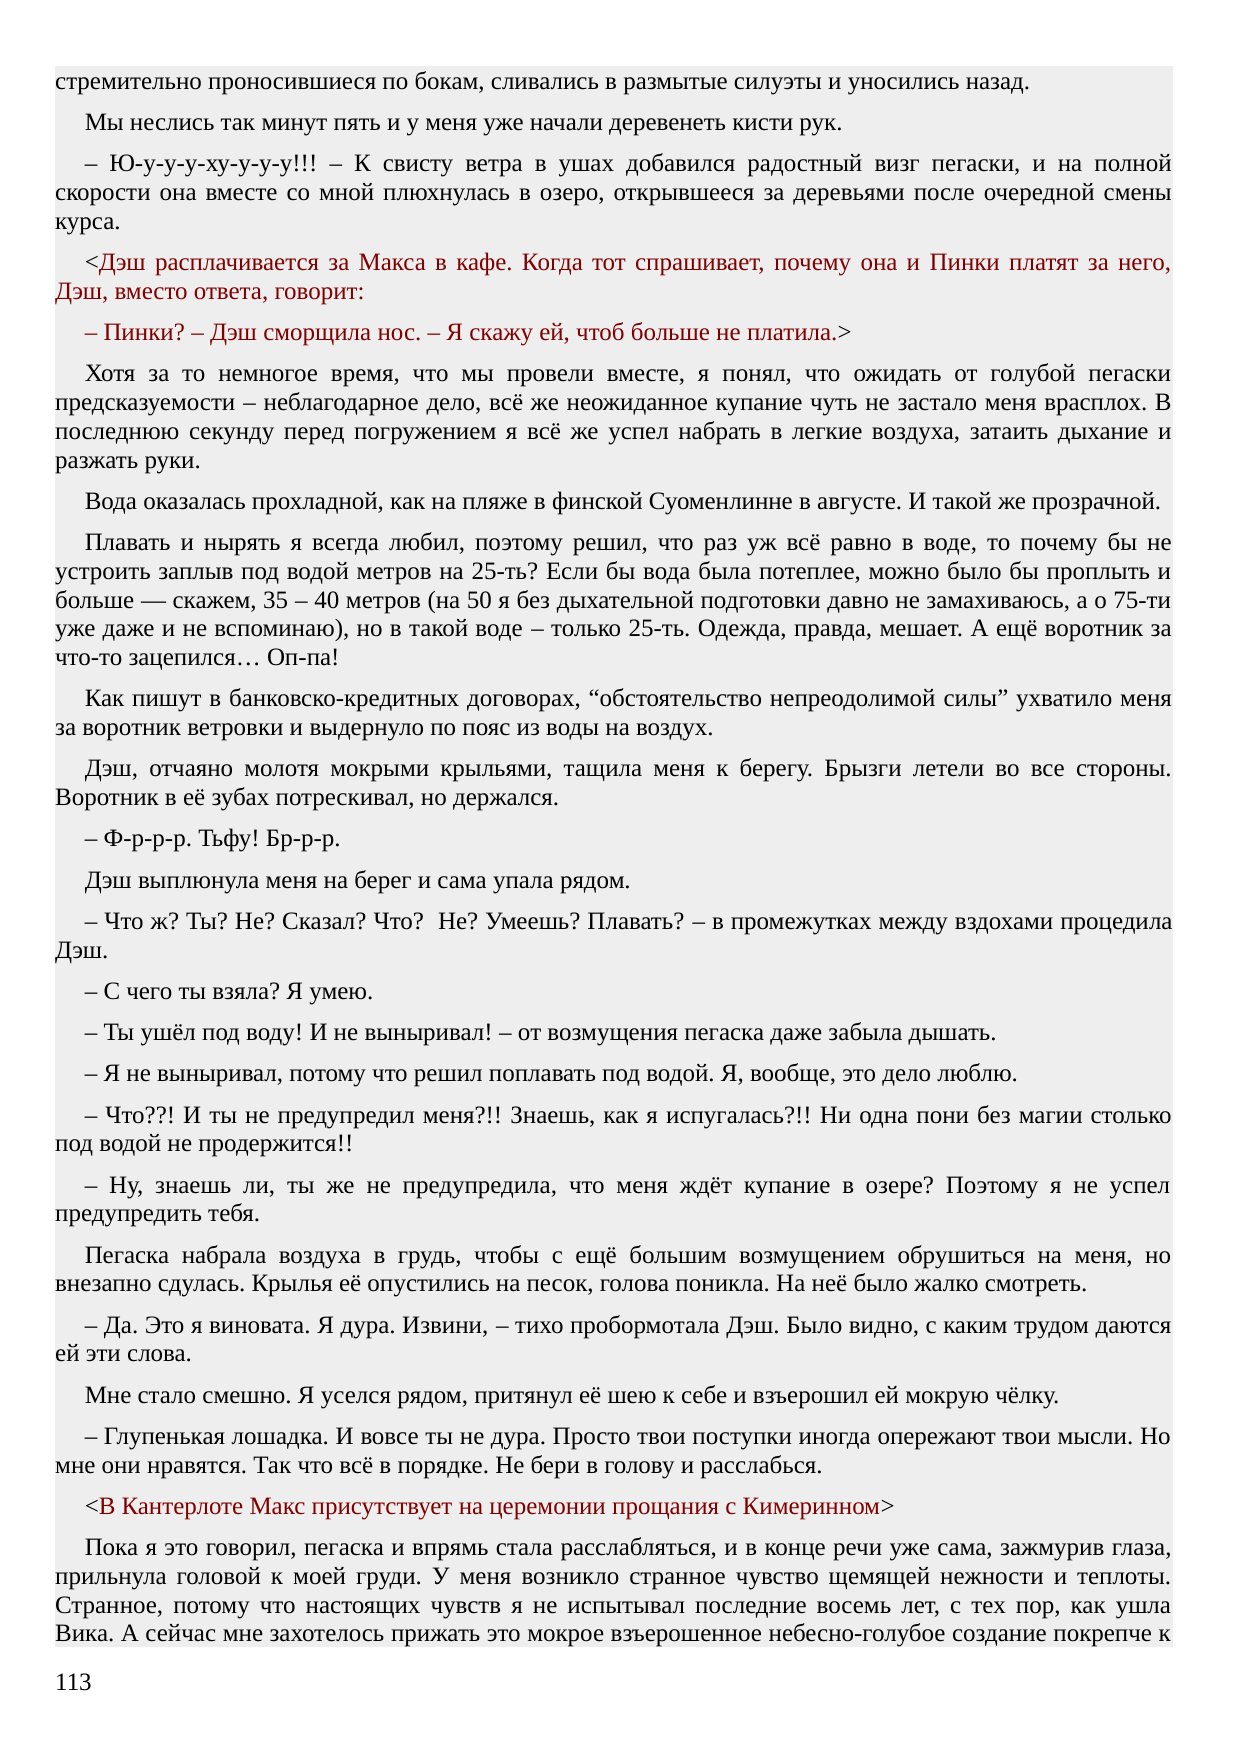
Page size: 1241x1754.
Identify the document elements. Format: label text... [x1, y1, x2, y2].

text – С чего ты взяла? Я умею. [55, 976, 1173, 1005]
text – Что??! И ты не предупредил меня?!! Знаешь, как я испугалась?!! Ни одна пони без магии столько под водой не продержится!! [55, 1100, 1173, 1157]
text – Ю-у-у-у-ху-у-у-у!!! – К свисту ветра в ушах добавился радостный визг пегаски, и на полной скорости она вместе со мной плюхнулась в озеро, открывшееся за деревьями после очередной смены курса. [55, 148, 1173, 235]
text Мне стало смешно. Я уселся рядом, притянул её шею к себе и взъерошил ей мокрую чёлку. [55, 1380, 1173, 1408]
text Дэш выплюнула меня на берег и сама упала рядом. [55, 865, 1173, 893]
text – Я не выныривал, потому что решил поплавать под водой. Я, вообще, это дело люблю. [55, 1058, 1173, 1087]
text – Ф-р-р-р. Тьфу! Бр-р-р. [55, 823, 1173, 852]
text Дэш, отчаяно молотя мокрыми крыльями, тащила меня к берегу. Брызги летели во все стороны. Воротник в её зубах потрескивал, но держался. [55, 753, 1173, 811]
text – Да. Это я виновата. Я дура. Извини, – тихо пробормотала Дэш. Было видно, с каким трудом даются ей эти слова. [55, 1310, 1173, 1367]
text Хотя за то немногое время, что мы провели вместе, я понял, что ожидать от голубой пегаски предсказуемости – неблагодарное дело, всё же неожиданное купание чуть не застало меня врасплох. В последнюю секунду перед погружением я всё же успел набрать в легкие воздуха, затаить дыхание и разжать руки. [55, 358, 1173, 473]
text – Пинки? – Дэш сморщила нос. – Я скажу ей, чтоб больше не платила.> [55, 317, 1173, 346]
text Плавать и нырять я всегда любил, поэтому решил, что раз уж всё равно в воде, то почему бы не устроить заплыв под водой метров на 25-ть? Если бы вода была потеплее, можно было бы проплыть и больше — скажем, 35 – 40 метров (на 50 я без дыхательной подготовки давно не замахиваюсь, а о 75-ти уже даже и не вспоминаю), но в такой воде – только 25-ть. Одежда, правда, мешает. А ещё воротник за что-то зацепился… Оп-па! [55, 527, 1173, 671]
text Вода оказалась прохладной, как на пляже в финской Суоменлинне в августе. И такой же прозрачной. [55, 486, 1173, 515]
text Мы неслись так минут пять и у меня уже начали деревенеть кисти рук. [55, 107, 1173, 136]
text Пегаска набрала воздуха в грудь, чтобы с ещё большим возмущением обрушиться на меня, но внезапно сдулась. Крылья её опустились на песок, голова поникла. На неё было жалко смотреть. [55, 1240, 1173, 1297]
text – Ты ушёл под воду! И не выныривал! – от возмущения пегаска даже забыла дышать. [55, 1017, 1173, 1046]
text стремительно проносившиеся по бокам, сливались в размытые силуэты и уносились назад. [55, 66, 1173, 95]
text – Что ж? Ты? Не? Сказал? Что? Не? Умеешь? Плавать? – в промежутках между вздохами процедила Дэш. [55, 906, 1173, 963]
text <Дэш расплачивается за Макса в кафе. Когда тот спрашивает, почему она и Пинки платят за него, Дэш, вместо ответа, говорит: [55, 247, 1173, 305]
text Пока я это говорил, пегаска и впрямь стала расслабляться, и в конце речи уже сама, зажмурив глаза, прильнула головой к моей груди. У меня возникло странное чувство щемящей нежности и теплоты. Странное, потому что настоящих чувств я не испытывал последние восемь лет, с тех пор, как ушла Вика. А сейчас мне захотелось прижать это мокрое взъерошенное небесно-голубое создание покрепче к [55, 1532, 1173, 1647]
text Как пишут в банковско-кредитных договорах, “обстоятельство непреодолимой силы” ухватило меня за воротник ветровки и выдернуло по пояс из воды на воздух. [55, 683, 1173, 741]
text – Глупенькая лошадка. И вовсе ты не дура. Просто твои поступки иногда опережают твои мысли. Но мне они нравятся. Так что всё в порядке. Не бери в голову и расслабься. [55, 1421, 1173, 1478]
text <В Кантерлоте Макс присутствует на церемонии прощания с Кимеринном> [55, 1491, 1173, 1520]
text – Ну, знаешь ли, ты же не предупредила, что меня ждёт купание в озере? Поэтому я не успел предупредить тебя. [55, 1170, 1173, 1227]
